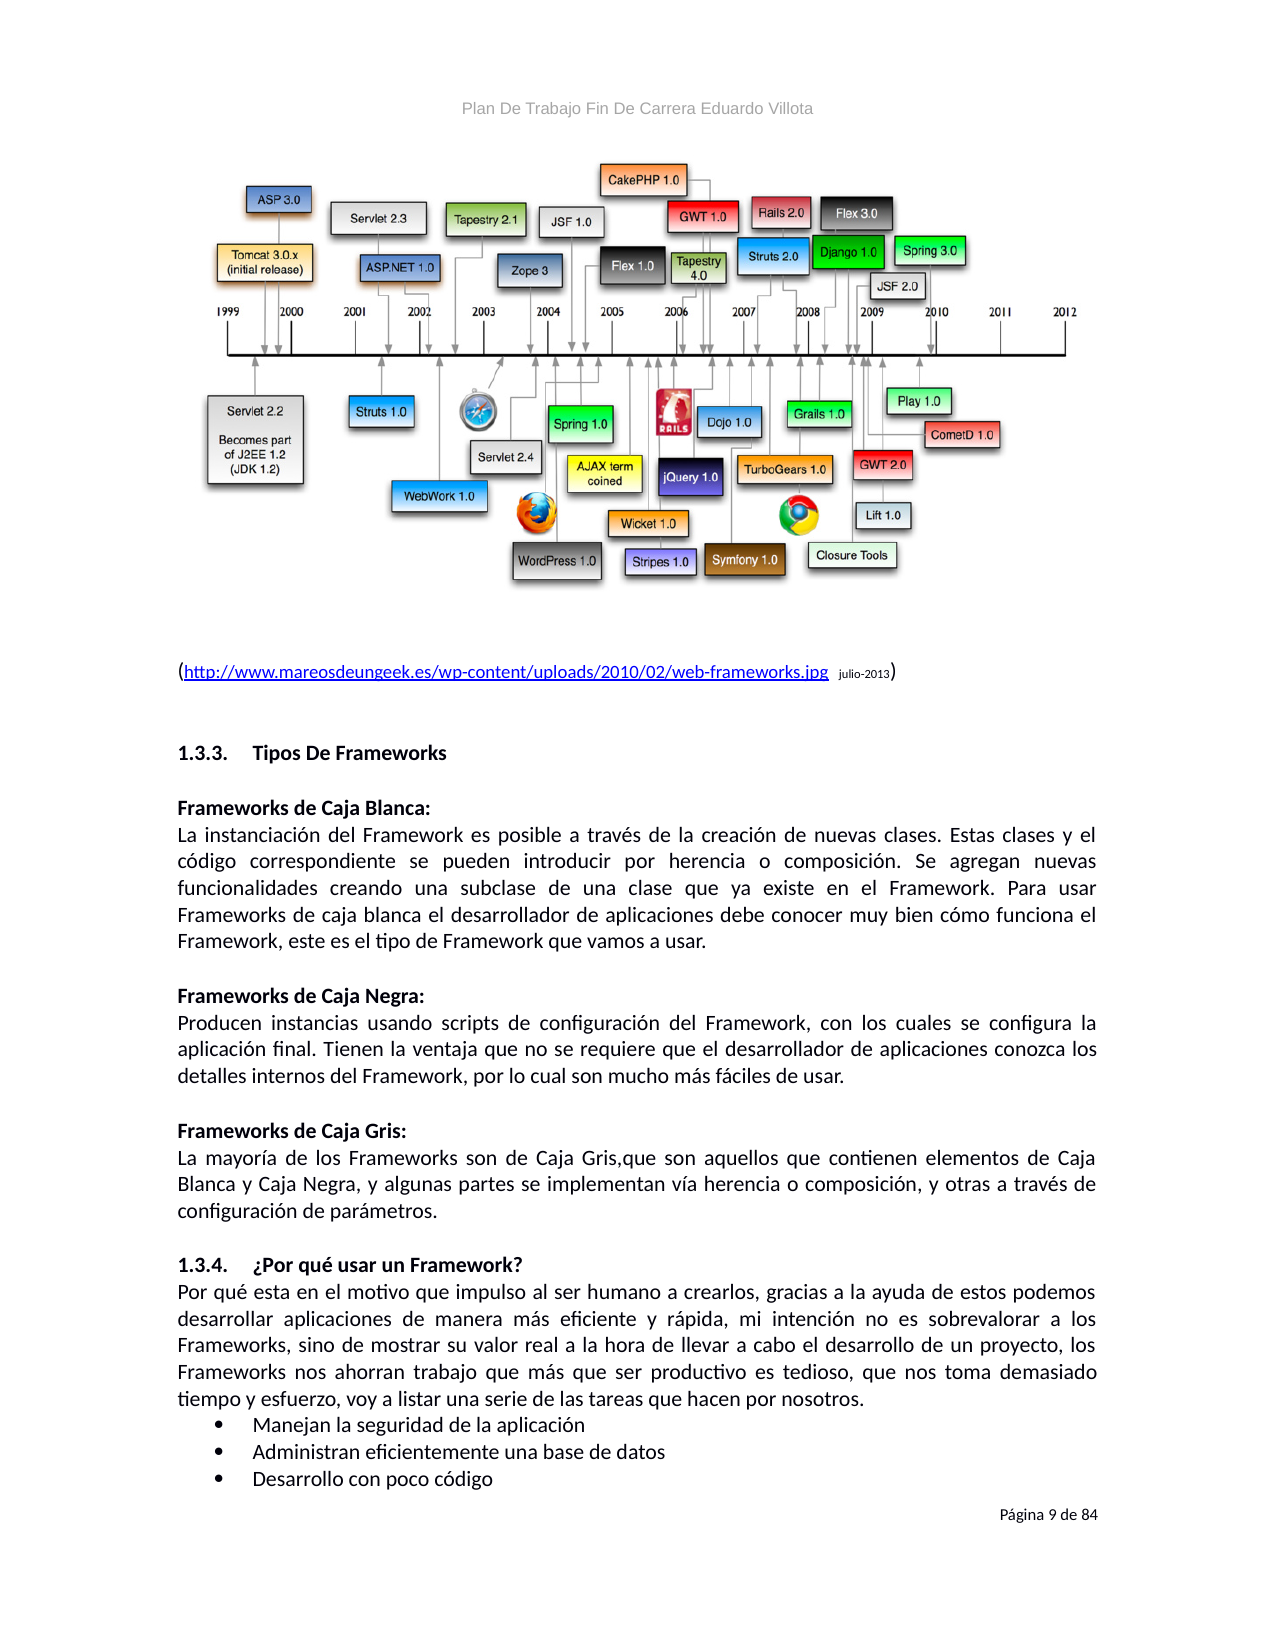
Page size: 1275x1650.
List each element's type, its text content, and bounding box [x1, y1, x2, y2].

list Administran eficientemente una base de datos [215, 1438, 1098, 1465]
text La mayoría de los Frameworks son de Caja Gris,que son aquellos que contienen elementos de Caja Blanca y Caja Negra, y algunas partes se implementan vía herencia o composición, y otras a través de configuración de parámetros. [177, 1144, 1098, 1224]
text Frameworks de Caja Blanca: [177, 794, 1098, 821]
picture [187, 147, 1088, 604]
text Frameworks de Caja Gris: [177, 1117, 1098, 1144]
list Tipos De Frameworks [177, 739, 1098, 766]
text (http://www.mareosdeungeek.es/wp-content/uploads/2010/02/web-frameworks.jpg julio-2013) [177, 657, 1098, 683]
text Producen instancias usando scripts de configuración del Framework, con los cuales se configura la aplicación final. Tienen la ventaja que no se requiere que el desarrollador de aplicaciones conozca los detalles internos del Framework, por lo cual son mucho más fáciles de usar. [177, 1009, 1098, 1089]
text Frameworks de Caja Negra: [177, 982, 1098, 1009]
text 1.3.4. ¿Por qué usar un Framework? [177, 1252, 1098, 1278]
text Por qué esta en el motivo que impulso al ser humano a crearlos, gracias a la ayuda de estos podemos desarrollar aplicaciones de manera más eficiente y rápida, mi intención no es sobrevalorar a los Frameworks, sino de mostrar su valor real a la hora de llevar a cabo el desarrollo de un proyecto, los Frameworks nos ahorran trabajo que más que ser productivo es tedioso, que nos toma demasiado tiempo y esfuerzo, voy a listar una serie de las tareas que hacen por nosotros. [177, 1278, 1098, 1412]
list Desarrollo con poco código [215, 1465, 1098, 1492]
list Manejan la seguridad de la aplicación [215, 1412, 1098, 1438]
text La instanciación del Framework es posible a través de la creación de nuevas clases. Estas clases y el código correspondiente se pueden introducir por herencia o composición. Se agregan nuevas funcionalidades creando una subclase de una clase que ya existe en el Framework. Para usar Frameworks de caja blanca el desarrollador de aplicaciones debe conocer muy bien cómo funciona el Framework, este es el tipo de Framework que vamos a usar. [177, 821, 1098, 954]
